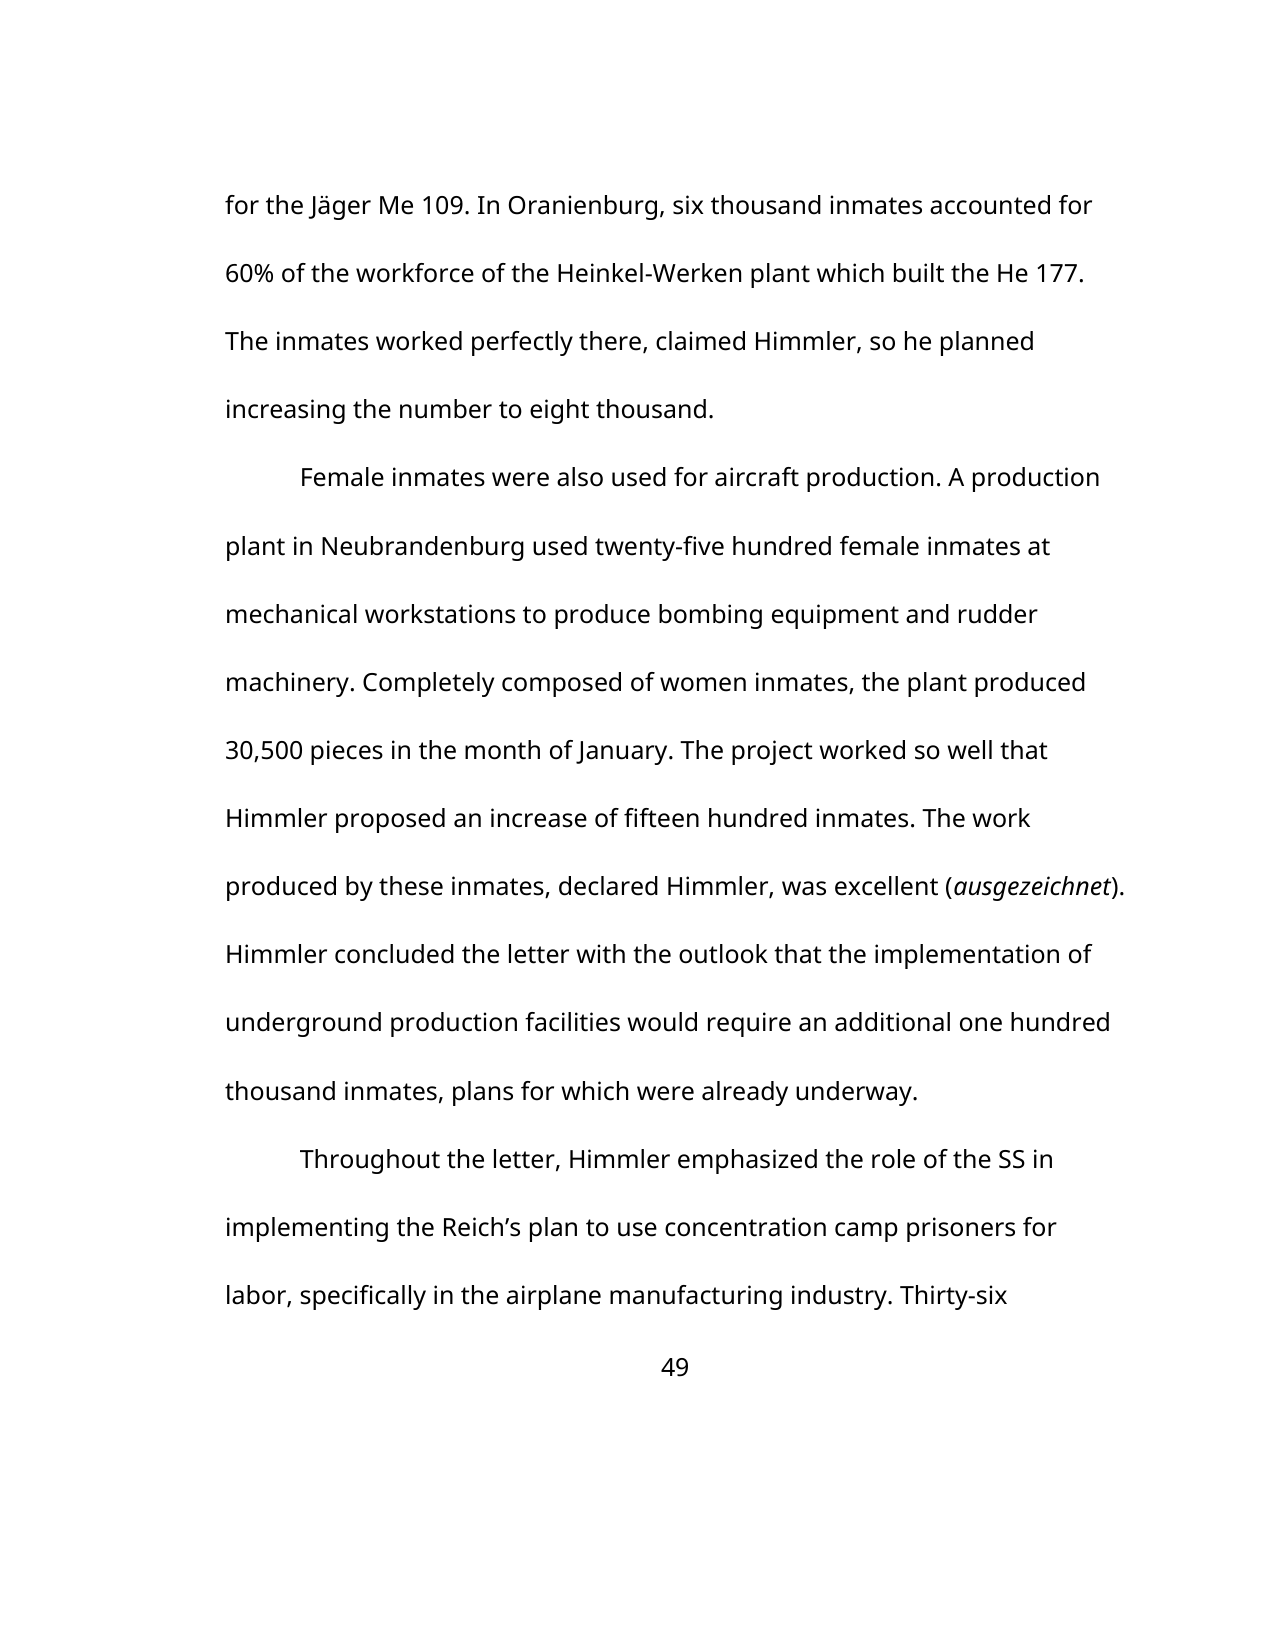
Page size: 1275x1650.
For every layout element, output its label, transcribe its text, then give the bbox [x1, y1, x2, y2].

text for the Jäger Me 109. In Oranienburg, six thousand inmates accounted for 60% of the workforce of the Heinkel-Werken plant which built the He 177. The inmates worked perfectly there, claimed Himmler, so he planned increasing the number to eight thousand. [225, 187, 1125, 426]
text Throughout the letter, Himmler emphasized the role of the SS in implementing the Reich’s plan to use concentration camp prisoners for labor, specifically in the airplane manufacturing industry. Thirty-six [225, 1141, 1125, 1312]
text Female inmates were also used for aircraft production. A production plant in Neubrandenburg used twenty-five hundred female inmates at mechanical workstations to produce bombing equipment and rudder machinery. Completely composed of women inmates, the plant produced 30,500 pieces in the month of January. The project worked so well that Himmler proposed an increase of fifteen hundred inmates. The work produced by these inmates, declared Himmler, was excellent (ausgezeichnet). Himmler concluded the letter with the outlook that the implementation of underground production facilities would require an additional one hundred thousand inmates, plans for which were already underway. [225, 460, 1125, 1107]
